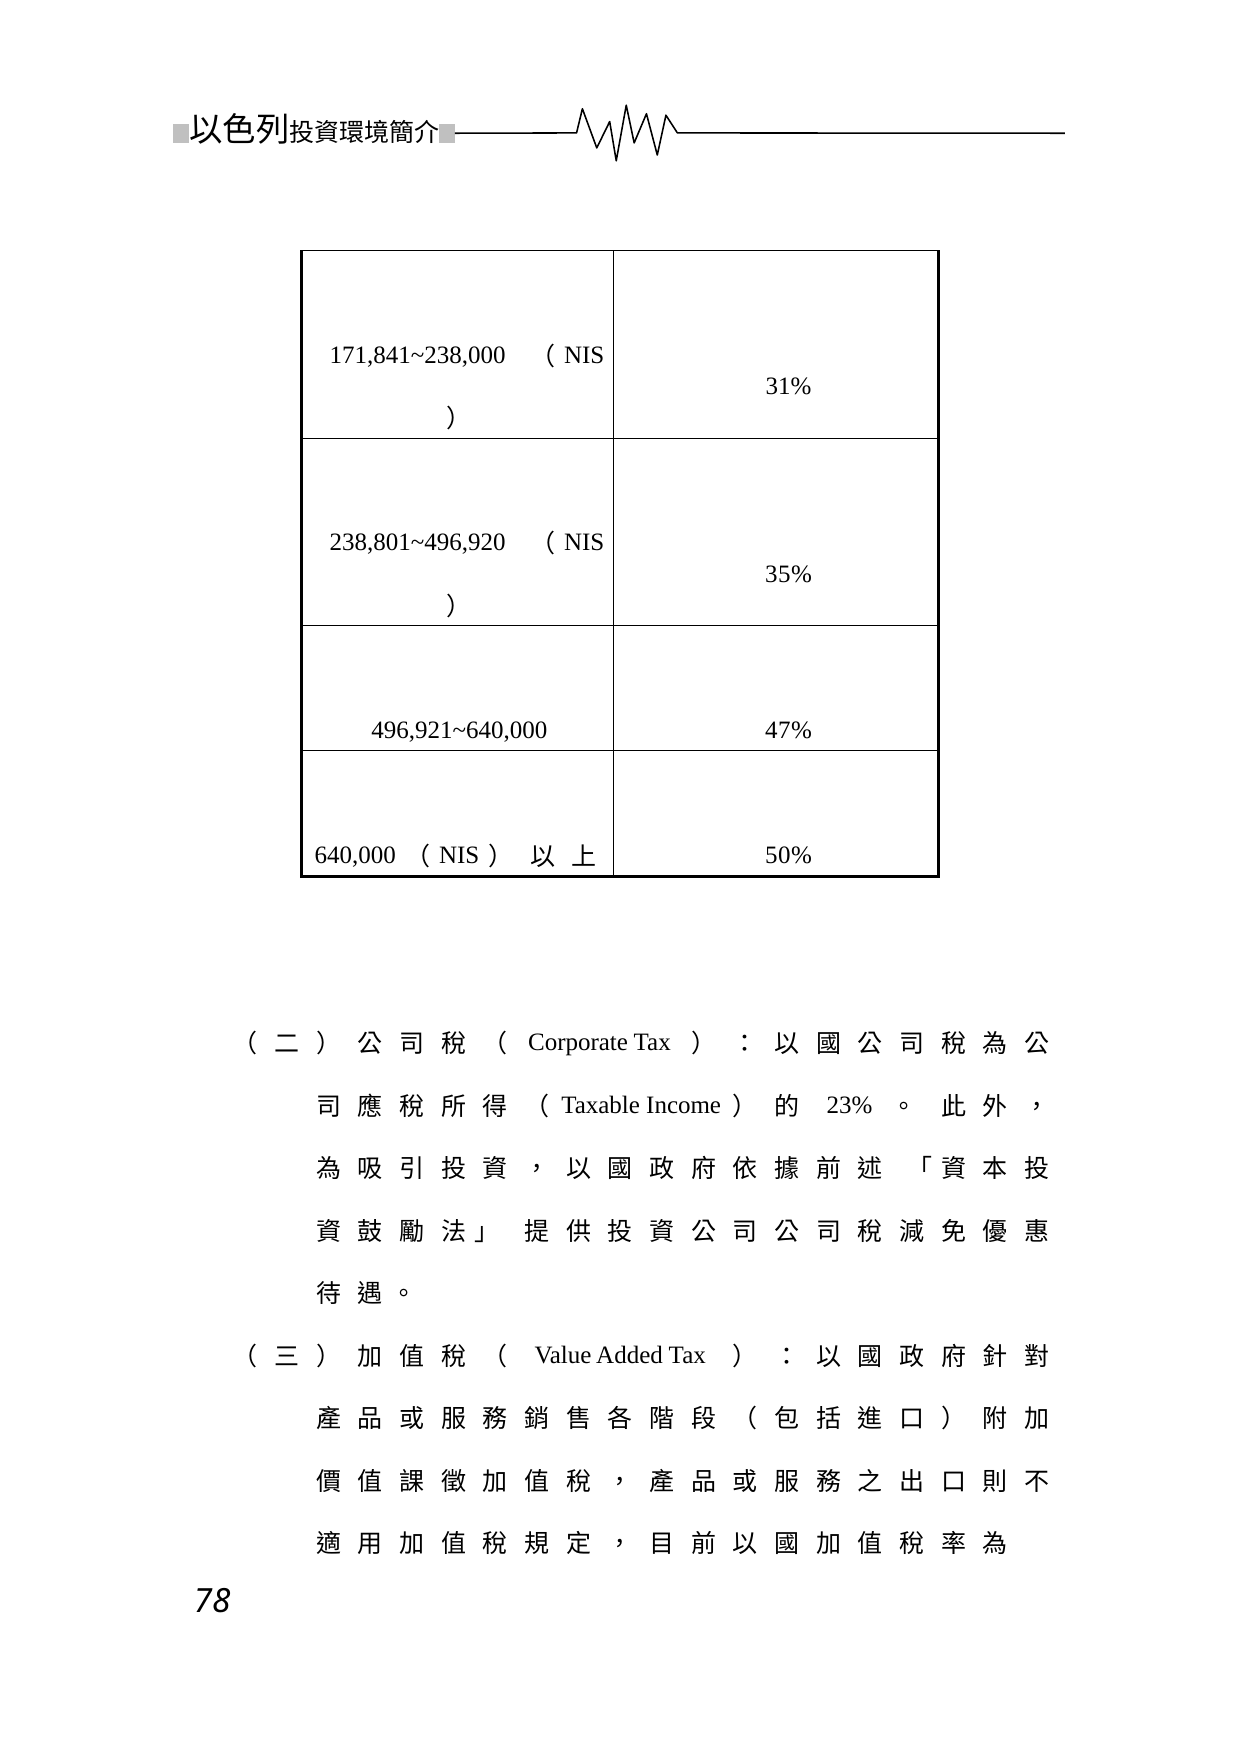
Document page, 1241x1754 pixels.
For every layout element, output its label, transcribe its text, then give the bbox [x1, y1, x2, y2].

table_cell 31% [614, 251, 937, 438]
table_cell 496,921~640,000 [303, 626, 613, 750]
text （三）加值稅（Value Added Tax）：以國政府針對產品或服務銷售各階段（包括進口）附加價值課徵加值稅，產品或服務之出口則不適用加值稅規定，目前以國加值稅率為 [207, 1313, 1058, 1563]
table_cell 50% [614, 751, 937, 875]
table_cell 640,000（NIS）以上 [303, 751, 613, 875]
table_cell 238,801~496,920（NIS） [303, 439, 613, 625]
text （二）公司稅（Corporate Tax）：以國公司稅為公司應稅所得（Taxable Income）的23%。此外，為吸引投資，以國政府依據前述「資本投資鼓勵法」提供投資公司公司稅減免優惠待遇。 [207, 1000, 1058, 1313]
table_cell 35% [614, 439, 937, 625]
table_cell 171,841~238,000（NIS） [303, 251, 613, 438]
table_cell 47% [614, 626, 937, 750]
